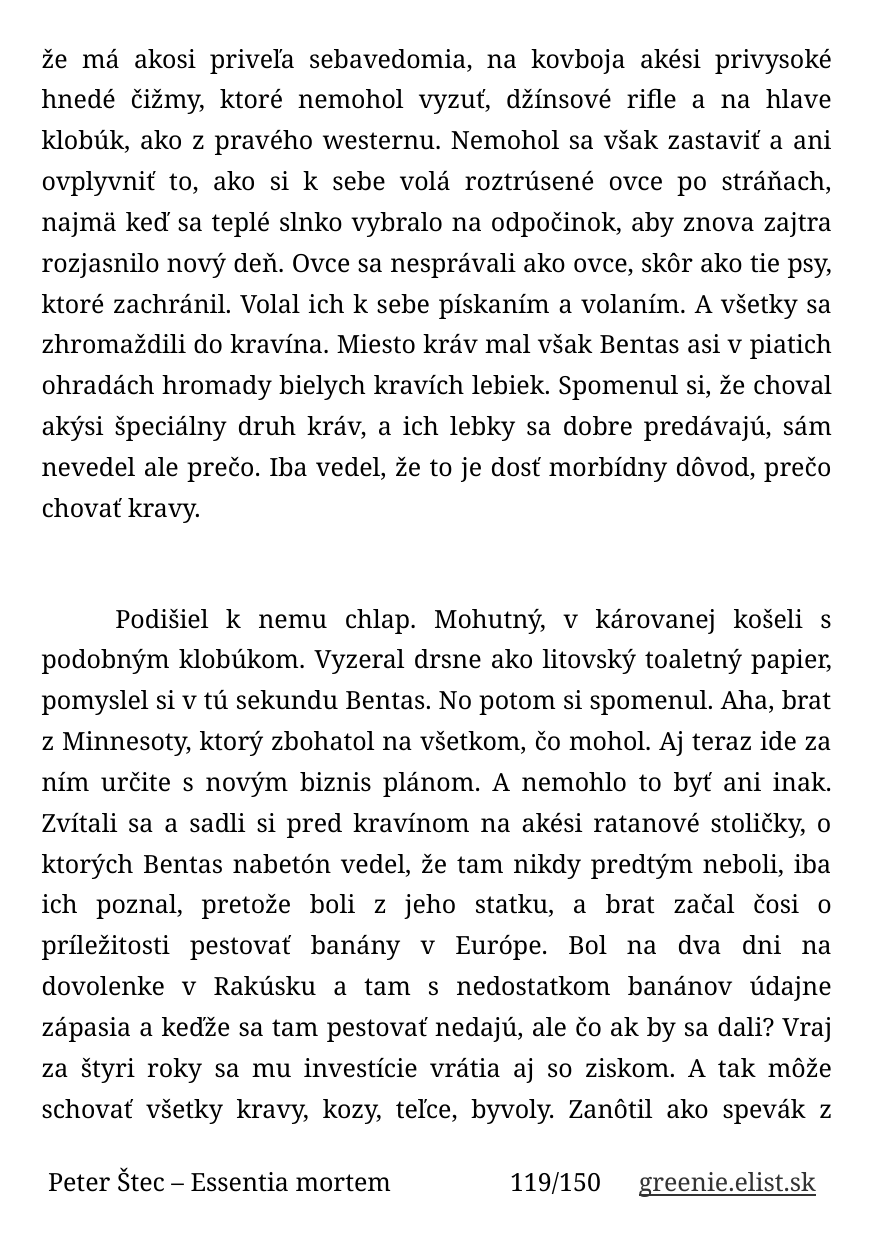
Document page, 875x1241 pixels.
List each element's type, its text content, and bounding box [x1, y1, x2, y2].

text že má akosi priveľa sebavedomia, na kovboja akési privysoké hnedé čižmy, ktoré nemohol vyzuť, džínsové rifle a na hlave klobúk, ako z pravého westernu. Nemohol sa však zastaviť a ani ovplyvniť to, ako si k sebe volá roztrúsené ovce po stráňach, najmä keď sa teplé slnko vybralo na odpočinok, aby znova zajtra rozjasnilo nový deň. Ovce sa nesprávali ako ovce, skôr ako tie psy, ktoré zachránil. Volal ich k sebe pískaním a volaním. A všetky sa zhromaždili do kravína. Miesto kráv mal však Bentas asi v piatich ohradách hromady bielych kravích lebiek. Spomenul si, že choval akýsi špeciálny druh kráv, a ich lebky sa dobre predávajú, sám nevedel ale prečo. Iba vedel, že to je dosť morbídny dôvod, prečo chovať kravy. [41, 41, 833, 524]
text Podišiel k nemu chlap. Mohutný, v károvanej košeli s podobným klobúkom. Vyzeral drsne ako litovský toaletný papier, pomyslel si v tú sekundu Bentas. No potom si spomenul. Aha, brat z Minnesoty, ktorý zbohatol na všetkom, čo mohol. Aj teraz ide za ním určite s novým biznis plánom. A nemohlo to byť ani inak. Zvítali sa a sadli si pred kravínom na akési ratanové stoličky, o ktorých Bentas nabetón vedel, že tam nikdy predtým neboli, iba ich poznal, pretože boli z jeho statku, a brat začal čosi o príležitosti pestovať banány v Európe. Bol na dva dni na dovolenke v Rakúsku a tam s nedostatkom banánov údajne zápasia a keďže sa tam pestovať nedajú, ale čo ak by sa dali? Vraj za štyri roky sa mu investície vrátia aj so ziskom. A tak môže schovať všetky kravy, kozy, teľce, byvoly. Zanôtil ako spevák z [41, 601, 833, 1125]
